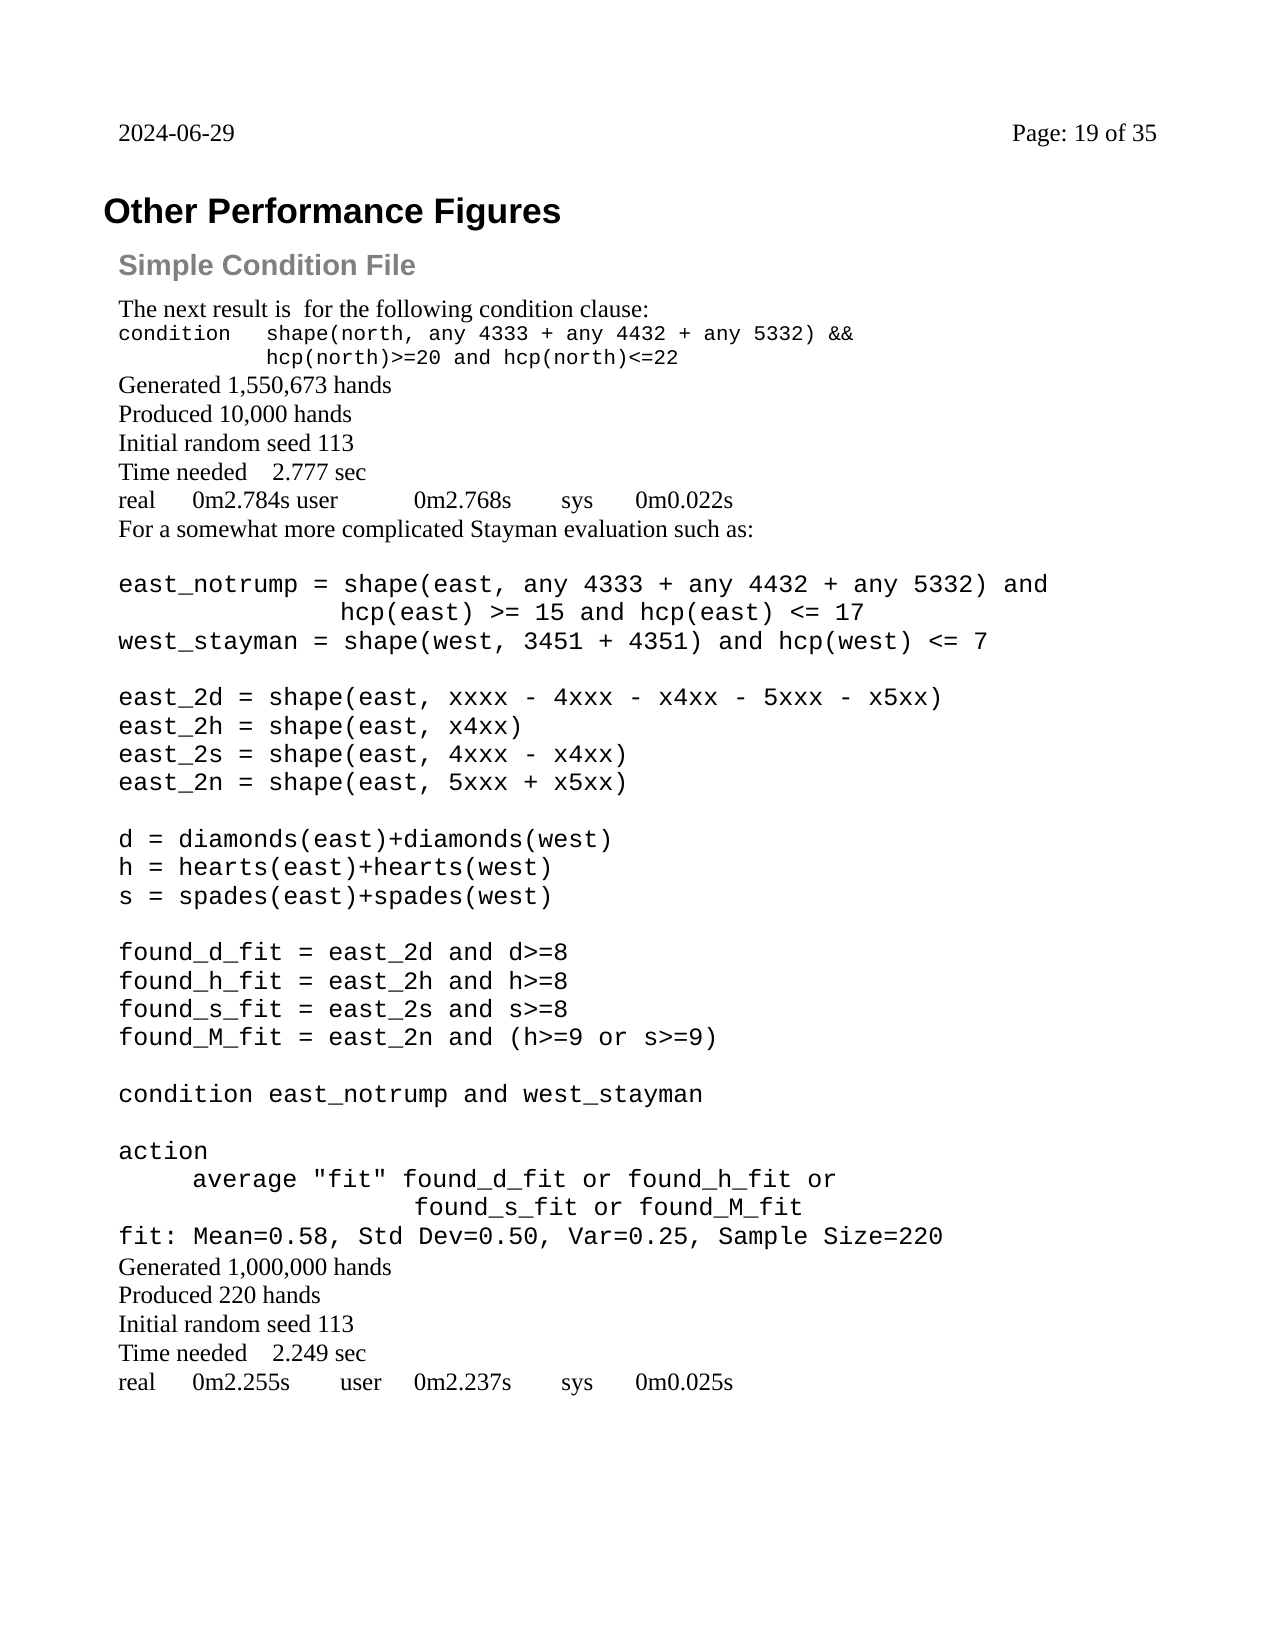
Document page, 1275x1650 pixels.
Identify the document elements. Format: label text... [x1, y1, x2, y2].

subtitle Simple Condition File [118, 248, 1157, 282]
text fit: Mean=0.58, Std Dev=0.50, Var=0.25, Sample Size=220 [118, 1223, 1157, 1252]
text Produced 220 hands [118, 1280, 1157, 1309]
text For a somewhat more complicated Stayman evaluation such as: [118, 514, 1157, 543]
text east_notrump = shape(east, any 4333 + any 4432 + any 5332) and [118, 572, 1157, 600]
text Initial random seed 113 [118, 1309, 1157, 1338]
text east_2h = shape(east, x4xx) [118, 713, 1157, 742]
text west_stayman = shape(west, 3451 + 4351) and hcp(west) <= 7 [118, 628, 1157, 657]
text east_2n = shape(east, 5xxx + x5xx) [118, 770, 1157, 798]
text average "fit" found_d_fit or found_h_fit or [118, 1167, 1157, 1195]
text Initial random seed 113 [118, 428, 1157, 457]
text real 0m2.784s user 0m2.768s sys 0m0.022s [118, 485, 1157, 514]
text found_s_fit or found_M_fit [118, 1195, 1157, 1223]
text hcp(east) >= 15 and hcp(east) <= 17 [118, 600, 1157, 628]
text d = diamonds(east)+diamonds(west) [118, 827, 1157, 855]
text s = spades(east)+spades(west) [118, 883, 1157, 912]
text found_h_fit = east_2h and h>=8 [118, 968, 1157, 997]
text condition east_notrump and west_stayman [118, 1082, 1157, 1110]
text h = hearts(east)+hearts(west) [118, 855, 1157, 883]
text real 0m2.255s user 0m2.237s sys 0m0.025s [118, 1367, 1157, 1395]
text found_s_fit = east_2s and s>=8 [118, 997, 1157, 1025]
text east_2d = shape(east, xxxx - 4xxx - x4xx - 5xxx - x5xx) [118, 685, 1157, 713]
text hcp(north)>=20 and hcp(north)<=22 [118, 347, 1157, 370]
text Produced 10,000 hands [118, 399, 1157, 428]
subtitle Other Performance Figures [103, 190, 1157, 231]
text Time needed 2.777 sec [118, 457, 1157, 485]
text condition shape(north, any 4333 + any 4432 + any 5332) && [118, 323, 1157, 347]
text Generated 1,000,000 hands [118, 1252, 1157, 1280]
text found_d_fit = east_2d and d>=8 [118, 940, 1157, 968]
text east_2s = shape(east, 4xxx - x4xx) [118, 742, 1157, 770]
text Generated 1,550,673 hands [118, 370, 1157, 399]
text action [118, 1138, 1157, 1167]
text Time needed 2.249 sec [118, 1338, 1157, 1367]
text The next result is for the following condition clause: [118, 294, 1157, 323]
text found_M_fit = east_2n and (h>=9 or s>=9) [118, 1025, 1157, 1053]
